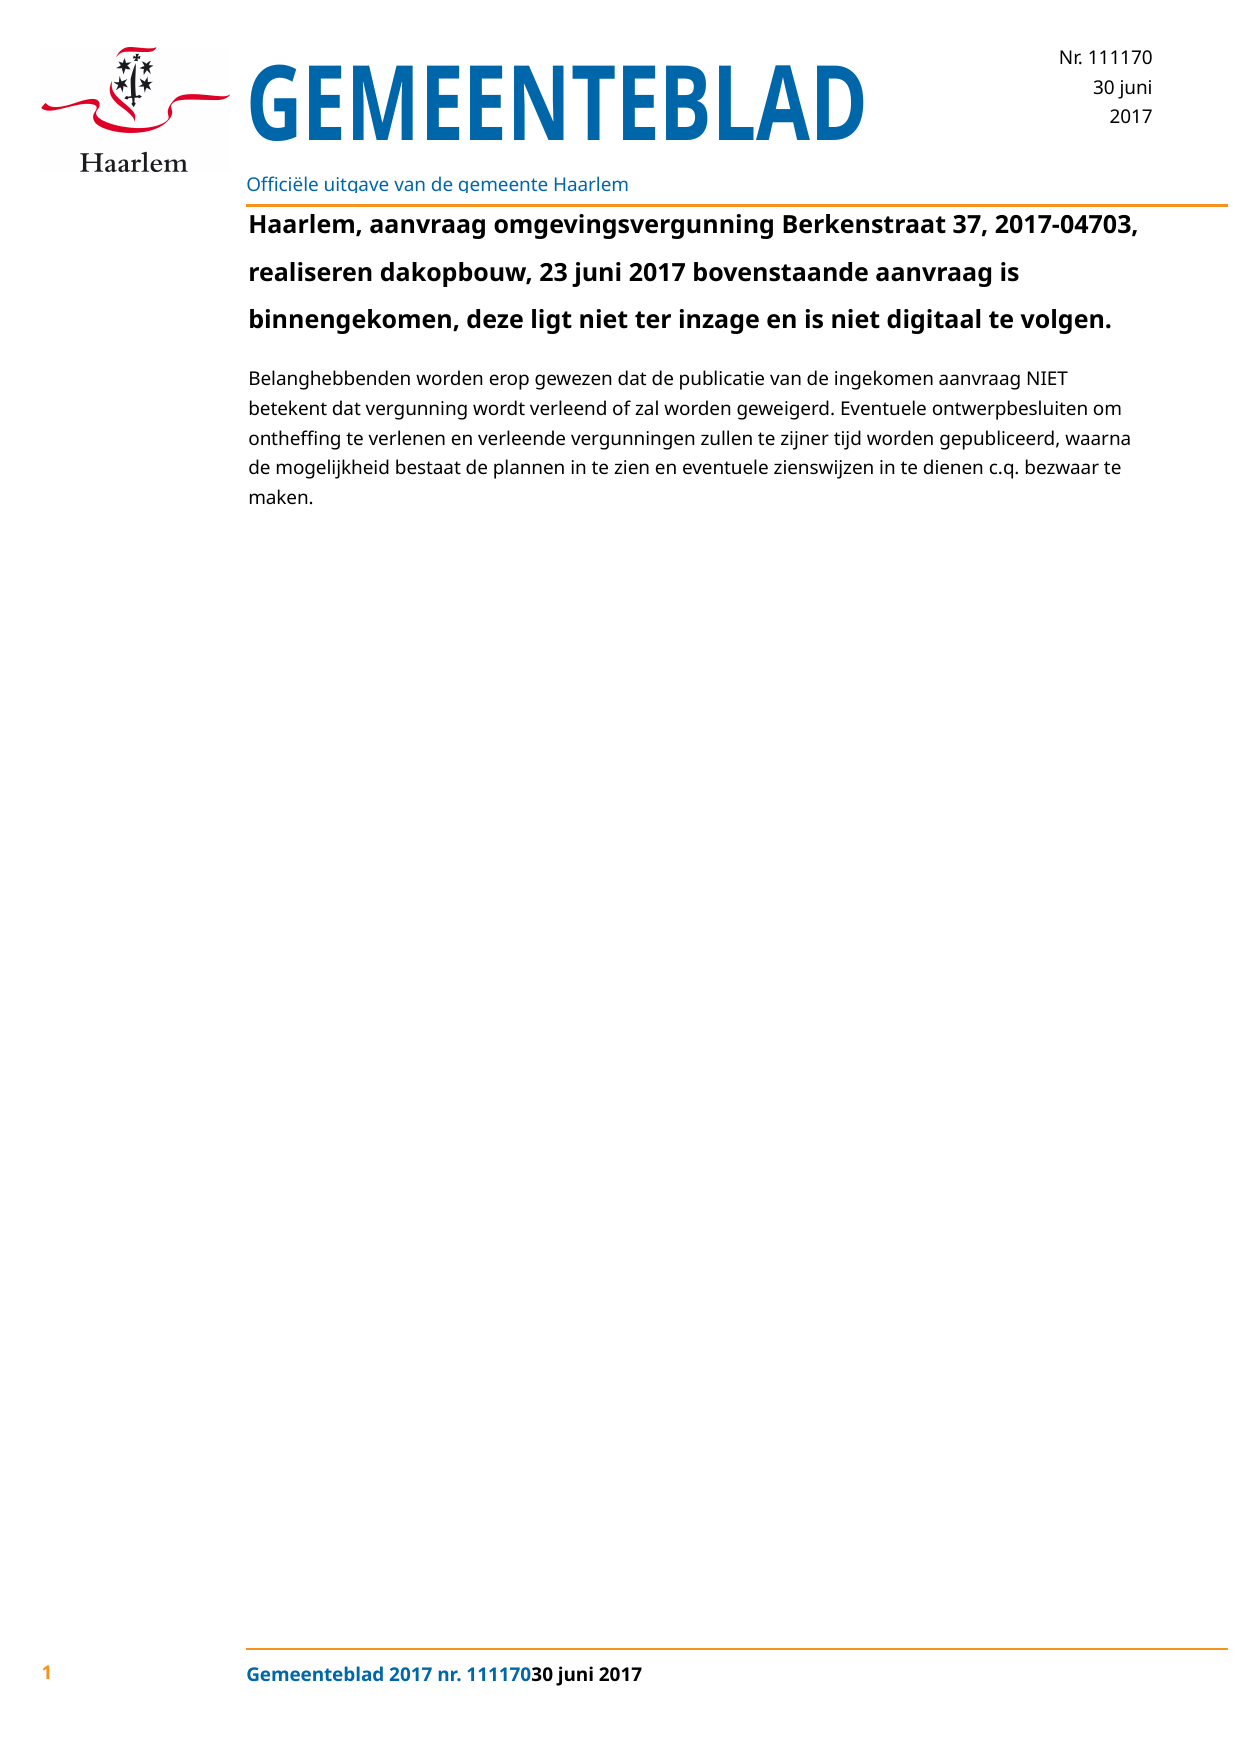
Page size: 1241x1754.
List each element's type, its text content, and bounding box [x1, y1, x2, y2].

text Haarlem, aanvraag omgevingsvergunning Berkenstraat 37, 2017-04703, realiseren dakopbouw, 23 juni 2017 bovenstaande aanvraag is binnengekomen, deze ligt niet ter inzage en is niet digitaal te volgen. [248, 207, 1152, 336]
picture [41, 47, 231, 172]
text Belanghebbenden worden erop gewezen dat de publicatie van de ingekomen aanvraag NIET betekent dat vergunning wordt verleend of zal worden geweigerd. Eventuele ontwerpbesluiten om ontheffing te verlenen en verleende vergunningen zullen te zijner tijd worden gepubliceerd, waarna de mogelijkheid bestaat de plannen in te zien en eventuele zienswijzen in te dienen c.q. bezwaar te maken. [248, 366, 1152, 509]
